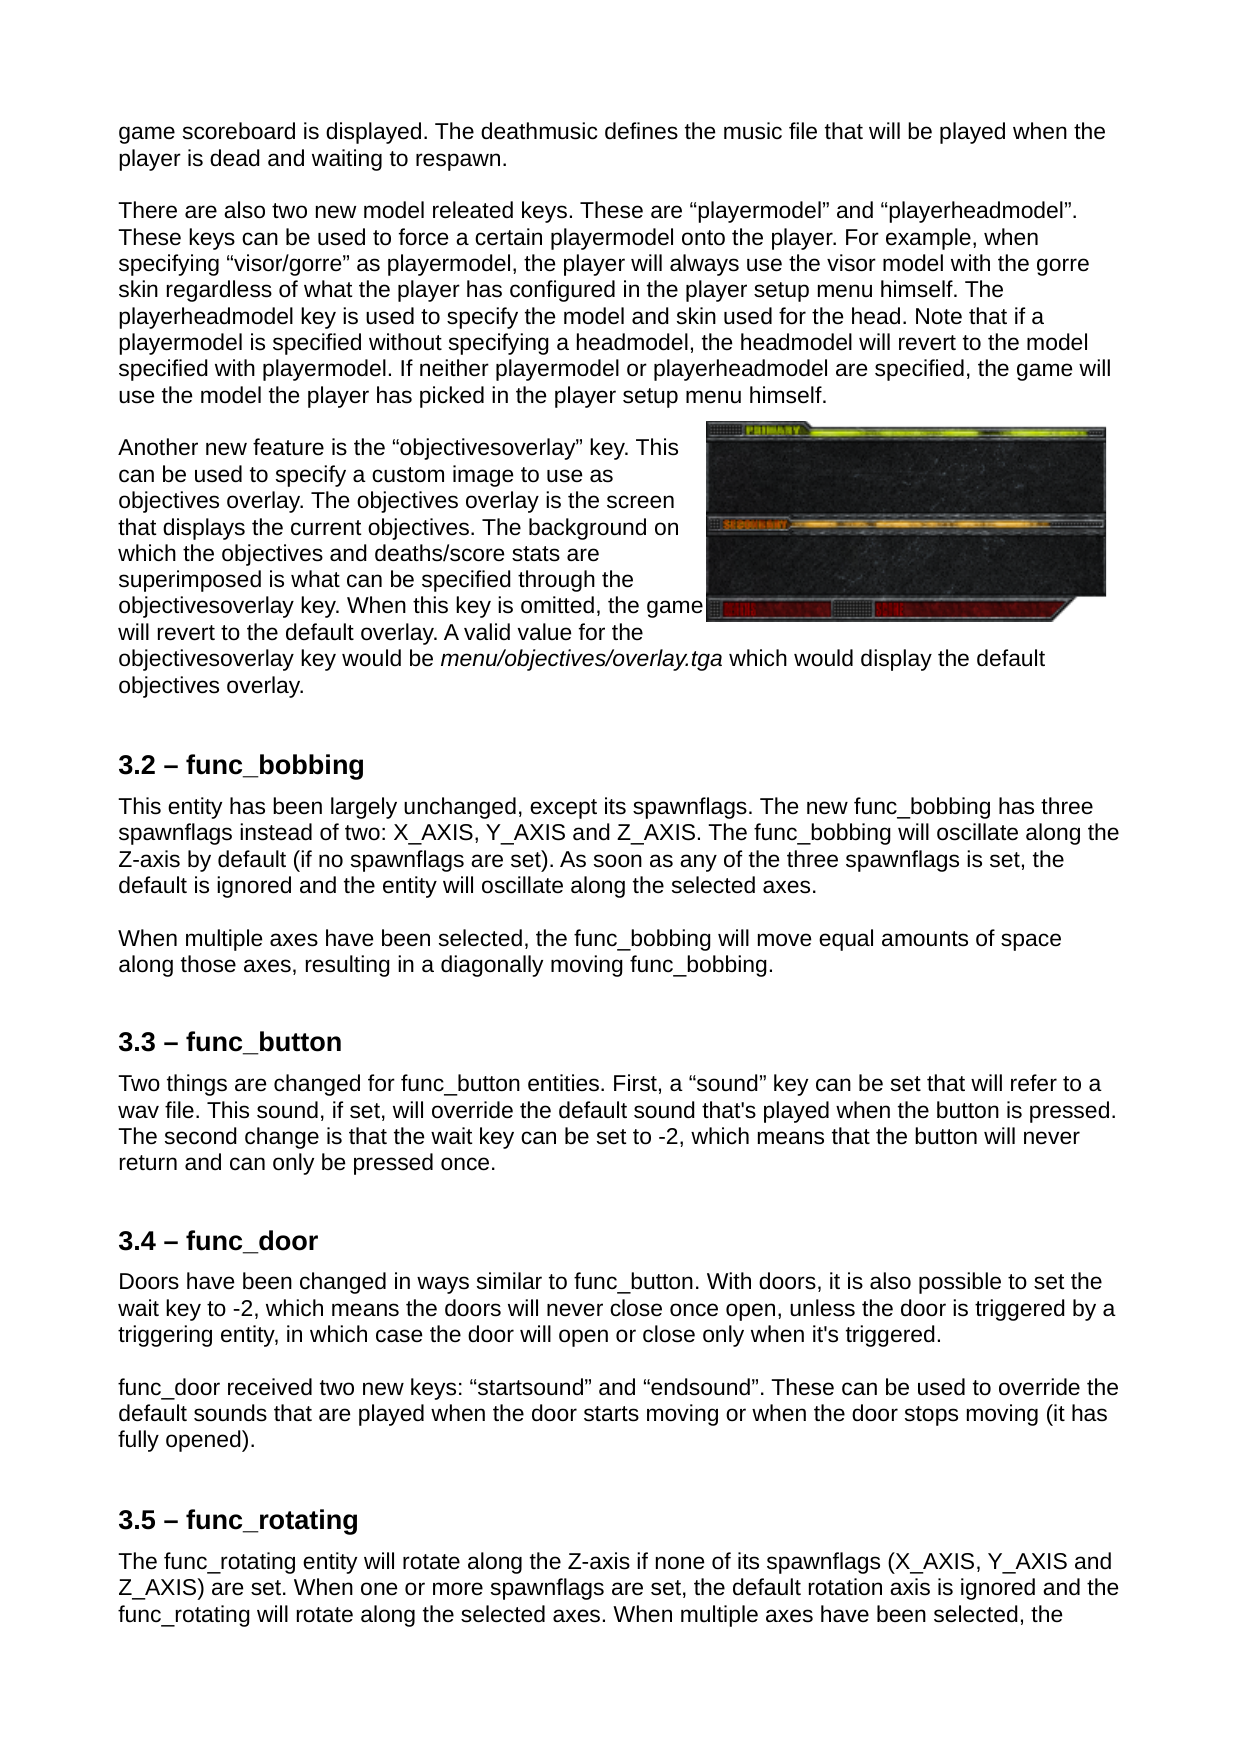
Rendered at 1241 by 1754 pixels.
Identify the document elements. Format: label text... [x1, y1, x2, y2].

text func_door received two new keys: “startsound” and “endsound”. These can be used to override the default sounds that are played when the door starts moving or when the door stops moving (it has fully opened). [118, 1374, 1122, 1453]
text Two things are changed for func_button entities. First, a “sound” key can be set that will refer to a wav file. This sound, if set, will override the default sound that's played when the button is pressed. [118, 1070, 1122, 1123]
text game scoreboard is displayed. The deathmusic defines the music file that will be played when the player is dead and waiting to respawn. [118, 118, 1122, 171]
subtitle 3.2 – func_bobbing [118, 749, 1122, 781]
picture [706, 421, 1107, 622]
subtitle 3.4 – func_door [118, 1224, 1122, 1256]
text The second change is that the wait key can be set to -2, which means that the button will never return and can only be pressed once. [118, 1123, 1122, 1176]
text Another new feature is the “objectivesoverlay” key. This can be used to specify a custom image to use as objectives overlay. The objectives overlay is the screen that displays the current objectives. The background on which the objectives and deaths/score stats are superimposed is what can be specified through the objectivesoverlay key. When this key is omitted, the game will revert to the default overlay. A valid value for the objectivesoverlay key would be menu/objectives/overlay.tga which would display the default objectives overlay. [118, 434, 1122, 698]
subtitle 3.5 – func_rotating [118, 1504, 1122, 1535]
text When multiple axes have been selected, the func_bobbing will move equal amounts of space along those axes, resulting in a diagonally moving func_bobbing. [118, 925, 1122, 977]
text This entity has been largely unchanged, except its spawnflags. The new func_bobbing has three spawnflags instead of two: X_AXIS, Y_AXIS and Z_AXIS. The func_bobbing will oscillate along the Z-axis by default (if no spawnflags are set). As soon as any of the three spawnflags is set, the default is ignored and the entity will oscillate along the selected axes. [118, 793, 1122, 898]
text The func_rotating entity will rotate along the Z-axis if none of its spawnflags (X_AXIS, Y_AXIS and Z_AXIS) are set. When one or more spawnflags are set, the default rotation axis is ignored and the func_rotating will rotate along the selected axes. When multiple axes have been selected, the [118, 1548, 1122, 1627]
text Doors have been changed in ways similar to func_button. With doors, it is also possible to set the wait key to -2, which means the doors will never close once open, unless the door is triggered by a triggering entity, in which case the door will open or close only when it's triggered. [118, 1268, 1122, 1347]
subtitle 3.3 – func_button [118, 1026, 1122, 1058]
text There are also two new model releated keys. These are “playermodel” and “playerheadmodel”. These keys can be used to force a certain playermodel onto the player. For example, when specifying “visor/gorre” as playermodel, the player will always use the visor model with the gorre skin regardless of what the player has configured in the player setup menu himself. The playerheadmodel key is used to specify the model and skin used for the head. Note that if a playermodel is specified without specifying a headmodel, the headmodel will revert to the model specified with playermodel. If neither playermodel or playerheadmodel are specified, the game will use the model the player has picked in the player setup menu himself. [118, 197, 1122, 408]
